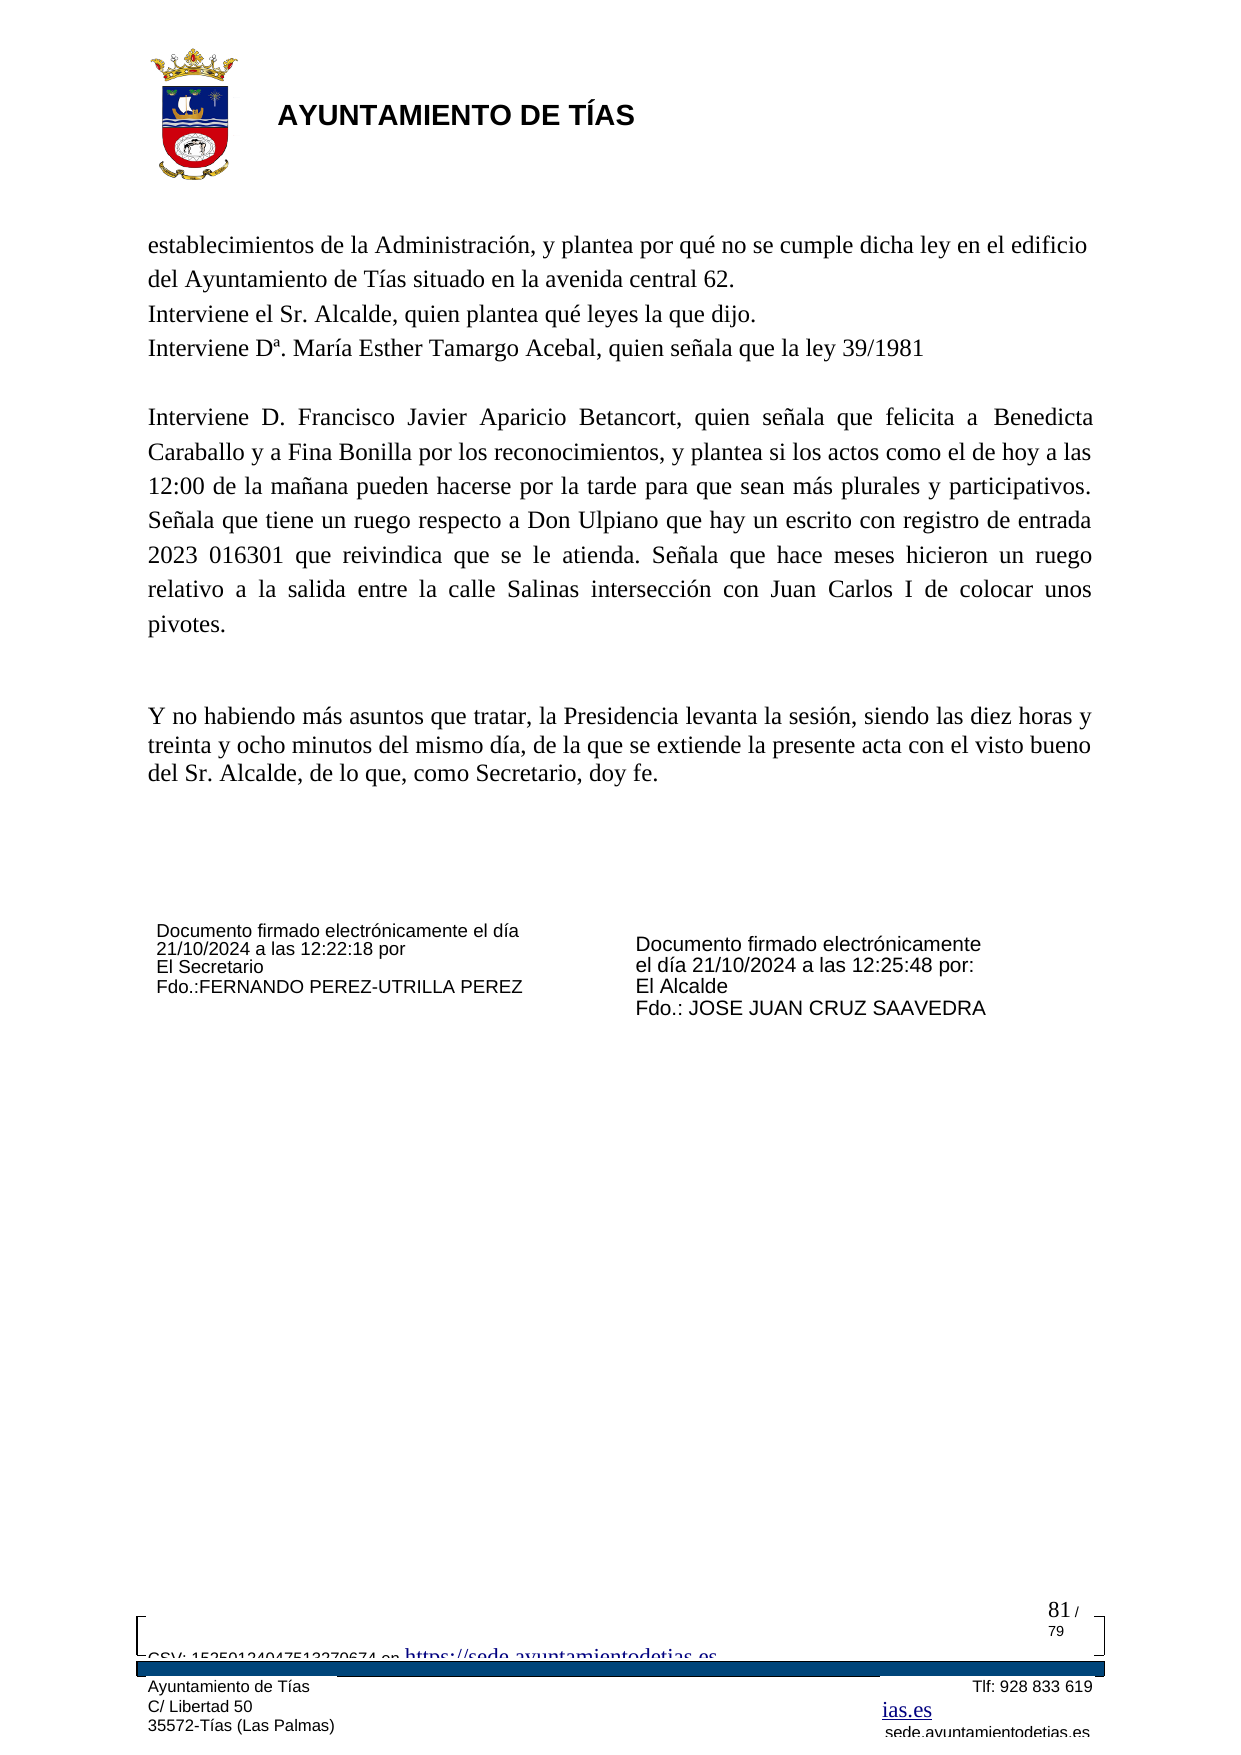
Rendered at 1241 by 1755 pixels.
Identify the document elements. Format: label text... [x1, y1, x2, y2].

text Fdo.:FERNANDO PEREZ-UTRILLA PEREZ [156, 977, 527, 998]
text Documento firmado electrónicamente el día 21/10/2024 a las 12:25:48 por: El Alcalde [635, 935, 991, 998]
text establecimientos de la Administración, y plantea por qué no se cumple dicha ley en el edificio del Ayuntamiento de Tías situado en la avenida central 62. [148, 230, 1113, 293]
text Fdo.: JOSE JUAN CRUZ SAAVEDRA [635, 998, 1113, 1019]
text El Secretario [156, 959, 527, 977]
text Interviene el Sr. Alcalde, quien plantea qué leyes la que dijo. [148, 299, 1113, 327]
text Interviene D. Francisco Javier Aparicio Betancort, quien señala que felicita a Benedicta Caraballo y a Fina Bonilla por los reconocimientos, y plantea si los actos como el de hoy a las 12:00 de la mañana pueden hacerse por la tarde para que sean más plurales y participativos. Señala que tiene un ruego respecto a Don Ulpiano que hay un escrito con registro de entrada 2023 016301 que reivindica que se le atienda. Señala que hace meses hicieron un ruego relativo a la salida entre la calle Salinas intersección con Juan Carlos I de colocar unos pivotes. [148, 402, 1093, 638]
text Interviene Dª. María Esther Tamargo Acebal, quien señala que la ley 39/1981 [148, 333, 1113, 362]
text Y no habiendo más asuntos que tratar, la Presidencia levanta la sesión, siendo las diez horas y treinta y ocho minutos del mismo día, de la que se extiende la presente acta con el visto bueno del Sr. Alcalde, de lo que, como Secretario, doy fe. [148, 701, 1093, 787]
text Documento firmado electrónicamente el día 21/10/2024 a las 12:22:18 por [156, 922, 521, 959]
